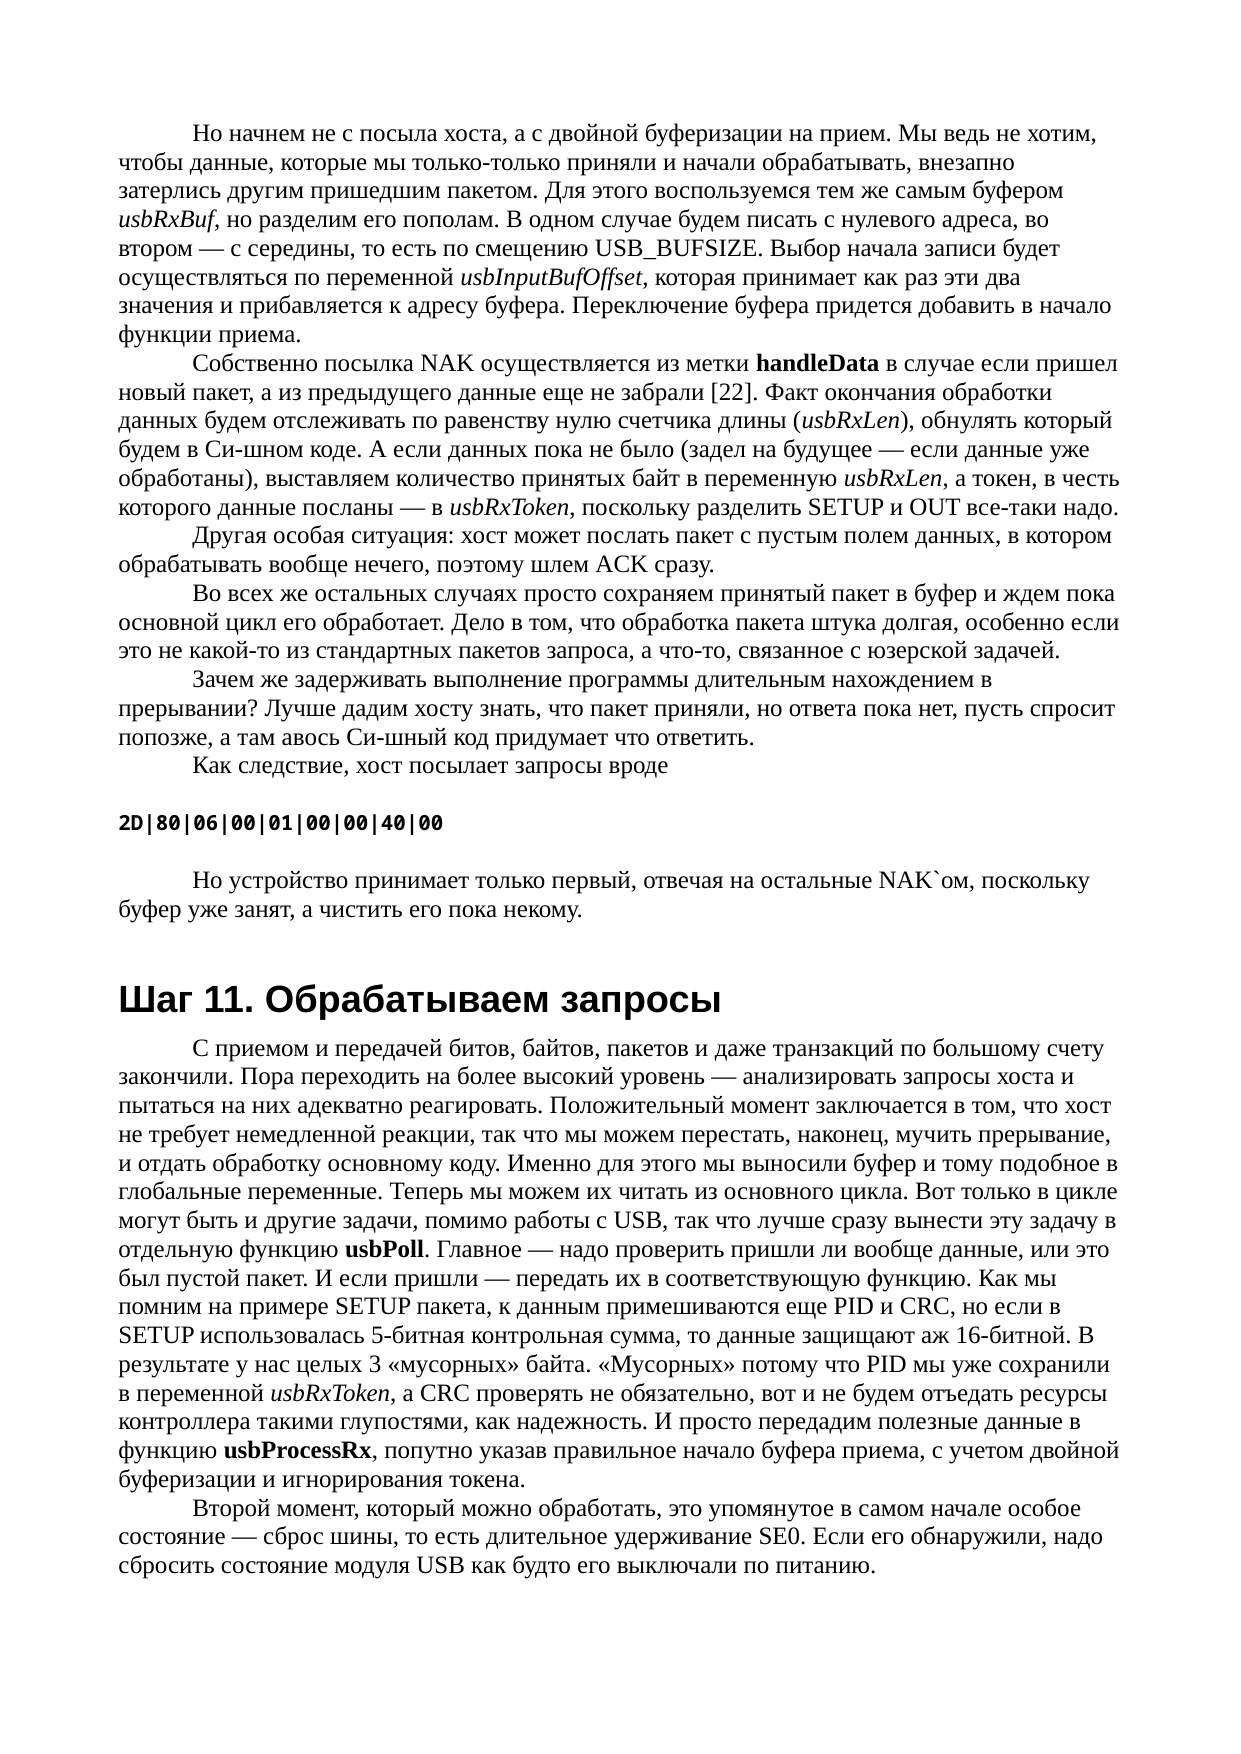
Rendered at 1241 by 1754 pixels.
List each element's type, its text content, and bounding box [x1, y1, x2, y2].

text Как следствие, хост посылает запросы вроде [118, 751, 1122, 779]
text Второй момент, который можно обработать, это упомянутое в самом начале особое состояние — сброс шины, то есть длительное удерживание SE0. Если его обнаружили, надо сбросить состояние модуля USB как будто его выключали по питанию. [118, 1493, 1122, 1579]
text Собственно посылка NAK осуществляется из метки handleData в случае если пришел новый пакет, а из предыдущего данные еще не забрали [22]. Факт окончания обработки данных будем отслеживать по равенству нулю счетчика длины (usbRxLen), обнулять который будем в Си-шном коде. А если данных пока не было (задел на будущее — если данные уже обработаны), выставляем количество принятых байт в переменную usbRxLen, а токен, в честь которого данные посланы — в usbRxToken, поскольку разделить SETUP и OUT все-таки надо. Другая особая ситуация: хост может послать пакет с пустым полем данных, в котором обрабатывать вообще нечего, поэтому шлем ACK сразу. [118, 348, 1122, 578]
subtitle Шаг 11. Обрабатываем запросы [118, 977, 1122, 1020]
text 2D|80|06|00|01|00|00|40|00 [118, 808, 1122, 837]
text Но начнем не с посыла хоста, а с двойной буферизации на прием. Мы ведь не хотим, чтобы данные, которые мы только-только приняли и начали обрабатывать, внезапно затерлись другим пришедшим пакетом. Для этого воспользуемся тем же самым буфером usbRxBuf, но разделим его пополам. В одном случае будем писать с нулевого адреса, во втором — с середины, то есть по смещению USB_BUFSIZE. Выбор начала записи будет осуществляться по переменной usbInputBufOffset, которая принимает как раз эти два значения и прибавляется к адресу буфера. Переключение буфера придется добавить в начало функции приема. [118, 118, 1122, 348]
text Во всех же остальных случаях просто сохраняем принятый пакет в буфер и ждем пока основной цикл его обработает. Дело в том, что обработка пакета штука долгая, особенно если это не какой-то из стандартных пакетов запроса, а что-то, связанное с юзерской задачей. Зачем же задерживать выполнение программы длительным нахождением в прерывании? Лучше дадим хосту знать, что пакет приняли, но ответа пока нет, пусть спросит попозже, а там авось Си-шный код придумает что ответить. [118, 578, 1122, 751]
text С приемом и передачей битов, байтов, пакетов и даже транзакций по большому счету закончили. Пора переходить на более высокий уровень — анализировать запросы хоста и пытаться на них адекватно реагировать. Положительный момент заключается в том, что хост не требует немедленной реакции, так что мы можем перестать, наконец, мучить прерывание, и отдать обработку основному коду. Именно для этого мы выносили буфер и тому подобное в глобальные переменные. Теперь мы можем их читать из основного цикла. Вот только в цикле могут быть и другие задачи, помимо работы с USB, так что лучше сразу вынести эту задачу в отдельную функцию usbPoll. Главное — надо проверить пришли ли вообще данные, или это был пустой пакет. И если пришли — передать их в соответствующую функцию. Как мы помним на примере SETUP пакета, к данным примешиваются еще PID и CRC, но если в SETUP использовалась 5-битная контрольная сумма, то данные защищают аж 16-битной. В результате у нас целых 3 «мусорных» байта. «Мусорных» потому что PID мы уже сохранили в переменной usbRxToken, а CRC проверять не обязательно, вот и не будем отъедать ресурсы контроллера такими глупостями, как надежность. И просто передадим полезные данные в функцию usbProcessRx, попутно указав правильное начало буфера приема, с учетом двойной буферизации и игнорирования токена. [118, 1033, 1122, 1493]
text Но устройство принимает только первый, отвечая на остальные NAK`ом, поскольку буфер уже занят, а чистить его пока некому. [118, 865, 1122, 923]
